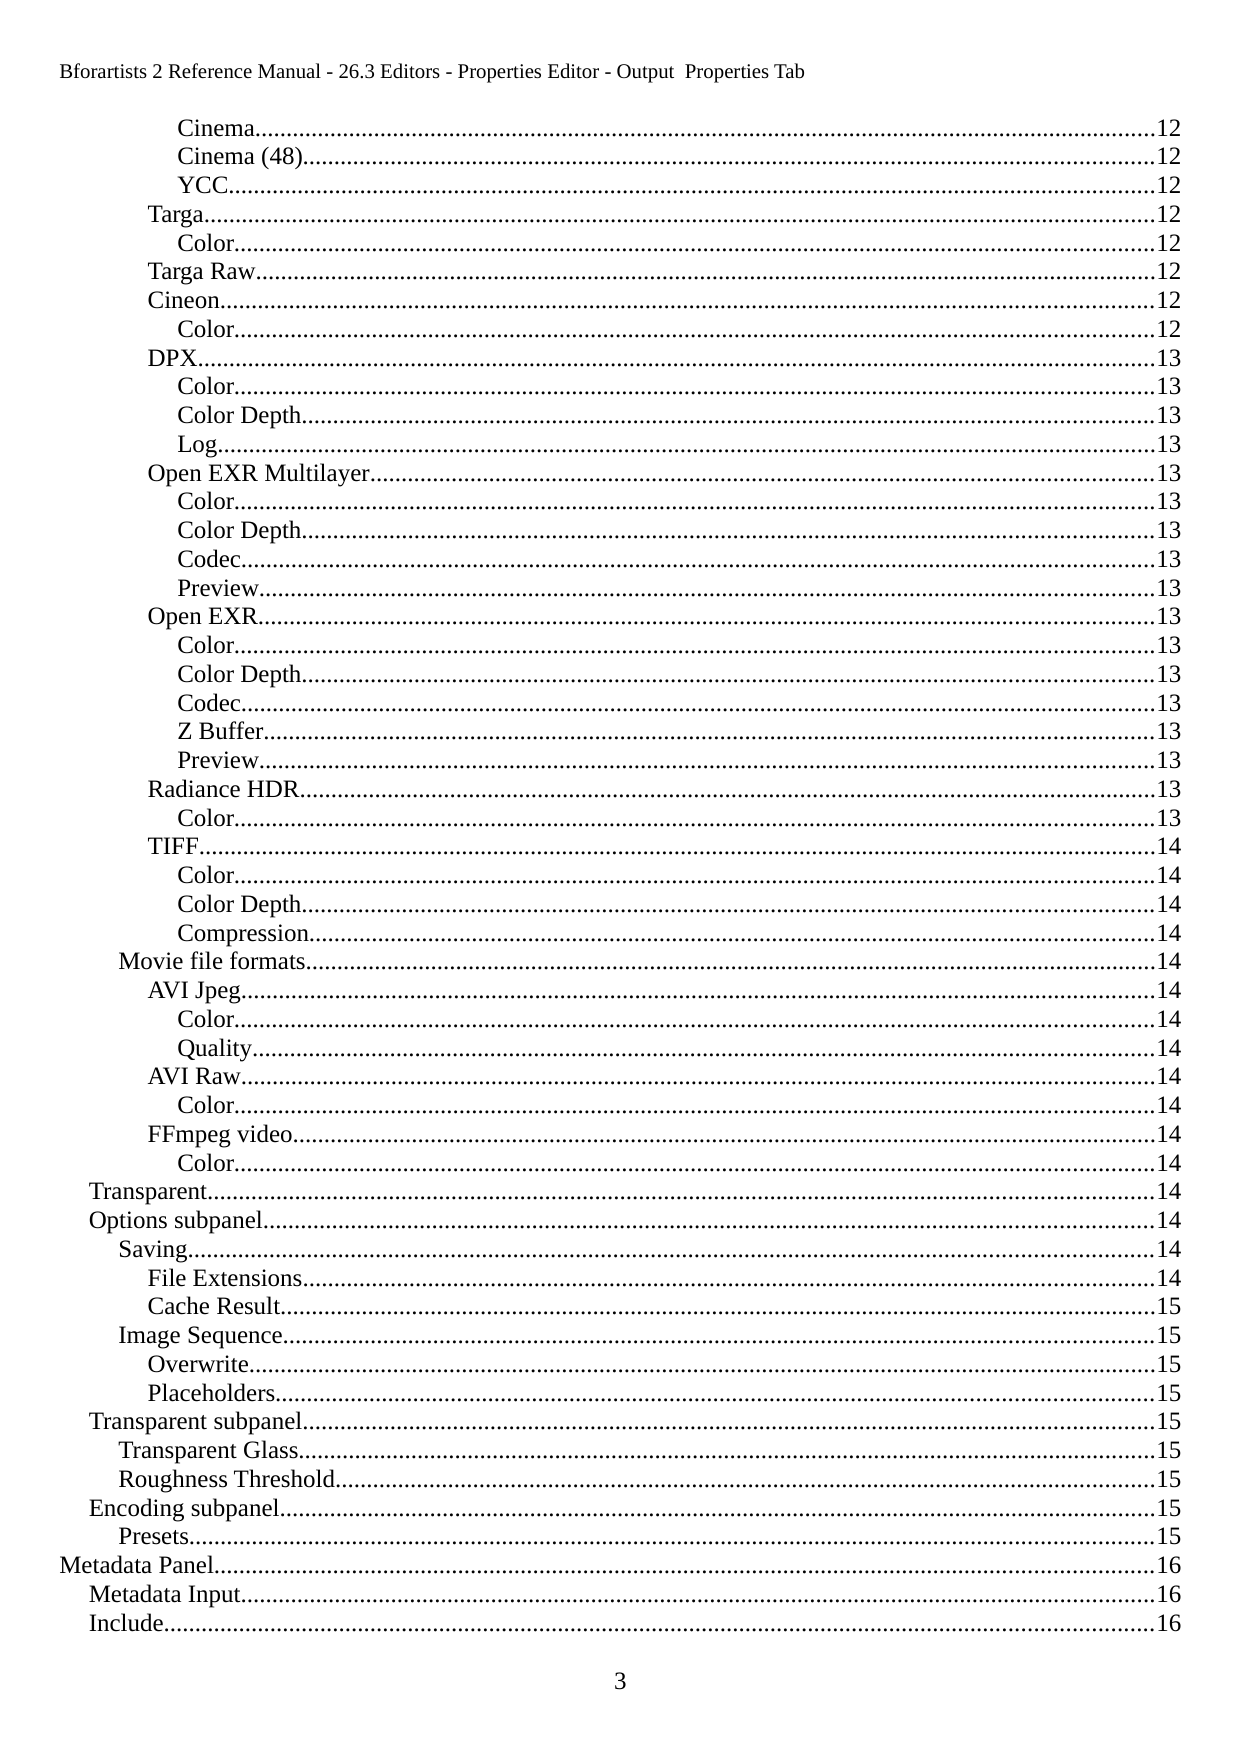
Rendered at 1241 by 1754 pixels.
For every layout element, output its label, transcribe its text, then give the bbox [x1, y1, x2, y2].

text Cache Result 15 [147, 1291, 1181, 1320]
text Presets 15 [118, 1521, 1181, 1550]
text Targa Raw 12 [147, 256, 1181, 285]
text Options subpanel 14 [88, 1205, 1181, 1234]
text YCC 12 [177, 170, 1181, 199]
text Placeholders 15 [147, 1378, 1181, 1406]
text Saving 14 [118, 1234, 1181, 1263]
text Transparent Glass 15 [118, 1435, 1181, 1464]
text Color 13 [177, 486, 1181, 515]
text Cineon 12 [147, 285, 1181, 314]
text AVI Jpeg 14 [147, 975, 1181, 1004]
text Codec 13 [177, 544, 1181, 573]
text Cinema 12 [177, 113, 1181, 141]
text Z Buffer 13 [177, 716, 1181, 745]
text Open EXR 13 [147, 601, 1181, 630]
text Transparent 14 [88, 1176, 1181, 1205]
text Color 14 [177, 860, 1181, 889]
text Color Depth 13 [177, 400, 1181, 429]
text Encoding subpanel 15 [88, 1493, 1181, 1521]
text Include 16 [88, 1608, 1181, 1636]
text Roughness Threshold 15 [118, 1464, 1181, 1493]
text Targa 12 [147, 199, 1181, 228]
text Color Depth 13 [177, 659, 1181, 688]
text Color Depth 14 [177, 889, 1181, 918]
text Color 13 [177, 630, 1181, 659]
text Overwrite 15 [147, 1349, 1181, 1378]
text Image Sequence 15 [118, 1320, 1181, 1349]
text AVI Raw 14 [147, 1061, 1181, 1090]
text Preview 13 [177, 573, 1181, 601]
text Metadata Input 16 [88, 1579, 1181, 1608]
text Open EXR Multilayer 13 [147, 458, 1181, 486]
text Cinema (48) 12 [177, 141, 1181, 170]
text Color 14 [177, 1148, 1181, 1176]
text Preview 13 [177, 745, 1181, 774]
text Color 13 [177, 371, 1181, 400]
text Radiance HDR 13 [147, 774, 1181, 803]
text Color Depth 13 [177, 515, 1181, 544]
text Color 12 [177, 228, 1181, 256]
text Movie file formats 14 [118, 946, 1181, 975]
text Codec 13 [177, 688, 1181, 716]
text Color 14 [177, 1090, 1181, 1119]
text Compression 14 [177, 918, 1181, 946]
text Metadata Panel 16 [59, 1550, 1181, 1579]
text Transparent subpanel 15 [88, 1406, 1181, 1435]
text TIFF 14 [147, 831, 1181, 860]
text File Extensions 14 [147, 1263, 1181, 1291]
text FFmpeg video 14 [147, 1119, 1181, 1148]
text Color 14 [177, 1004, 1181, 1033]
text Color 13 [177, 803, 1181, 831]
text DPX 13 [147, 343, 1181, 371]
text Color 12 [177, 314, 1181, 343]
text Log 13 [177, 429, 1181, 458]
text Quality 14 [177, 1033, 1181, 1061]
